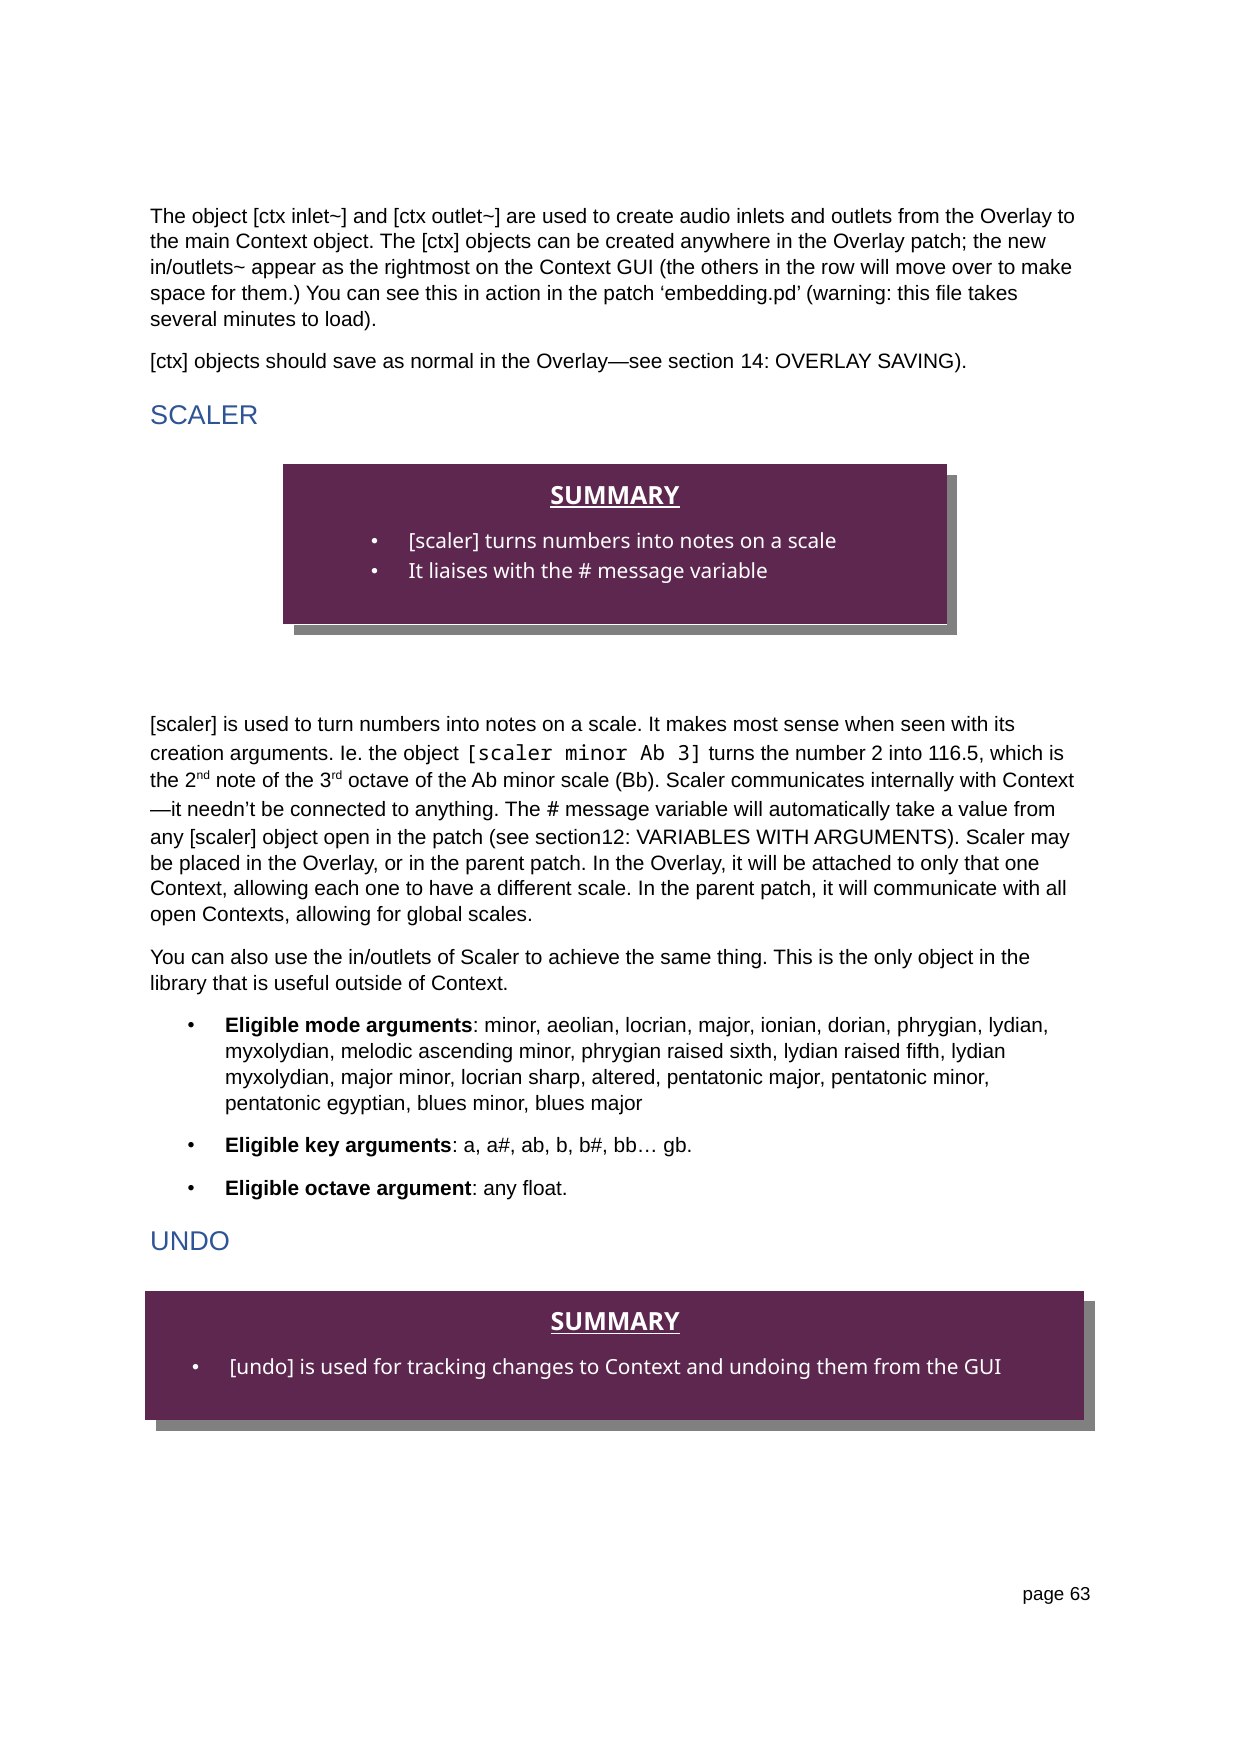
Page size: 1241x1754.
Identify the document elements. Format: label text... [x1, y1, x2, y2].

list Eligible mode arguments: minor, aeolian, locrian, major, ionian, dorian, phrygian, lydian, myxolydian, melodic ascending minor, phrygian raised sixth, lydian raised fifth, lydian myxolydian, major minor, locrian sharp, altered, pentatonic major, pentatonic minor, pentatonic egyptian, blues minor, blues major [187, 1013, 1090, 1114]
list Eligible key arguments: a, a#, ab, b, b#, bb… gb. [187, 1133, 1090, 1157]
list [undo] is used for tracking changes to Context and undoing them from the GUI [192, 1352, 1075, 1381]
subtitle UNDO [150, 1225, 1090, 1256]
list It liaises with the # message variable [371, 557, 938, 585]
subtitle SCALER [150, 399, 1090, 430]
list [scaler] turns numbers into notes on a scale [371, 526, 938, 554]
text You can also use the in/outlets of Scaler to achieve the same thing. This is the only object in the library that is useful outside of Context. [150, 944, 1090, 994]
list Eligible octave argument: any float. [187, 1176, 1090, 1199]
subtitle SUMMARY [292, 477, 938, 511]
text The object [ctx inlet~] and [ctx outlet~] are used to create audio inlets and outlets from the Overlay to the main Context object. The [ctx] objects can be created anywhere in the Overlay patch; the new in/outlets~ appear as the rightmost on the Context GUI (the others in the row will move over to make space for them.) You can see this in action in the patch ‘embedding.pd’ (warning: this file takes several minutes to load). [150, 203, 1090, 331]
subtitle SUMMARY [154, 1304, 1075, 1338]
text [ctx] objects should save as normal in the Overlay—see section 14: OVERLAY SAVING). [150, 349, 1090, 373]
text [scaler] is used to turn numbers into notes on a scale. It makes most sense when seen with its creation arguments. Ie. the object [scaler minor Ab 3] turns the number 2 into 116.5, which is the 2nd note of the 3rd octave of the Ab minor scale (Bb). Scaler communicates internally with Context—it needn’t be connected to anything. The # message variable will automatically take a value from any [scaler] object open in the patch (see section12: VARIABLES WITH ARGUMENTS). Scaler may be placed in the Overlay, or in the parent patch. In the Overlay, it will be attached to only that one Context, allowing each one to have a different scale. In the parent patch, it will communicate with all open Contexts, allowing for global scales. [150, 712, 1090, 926]
